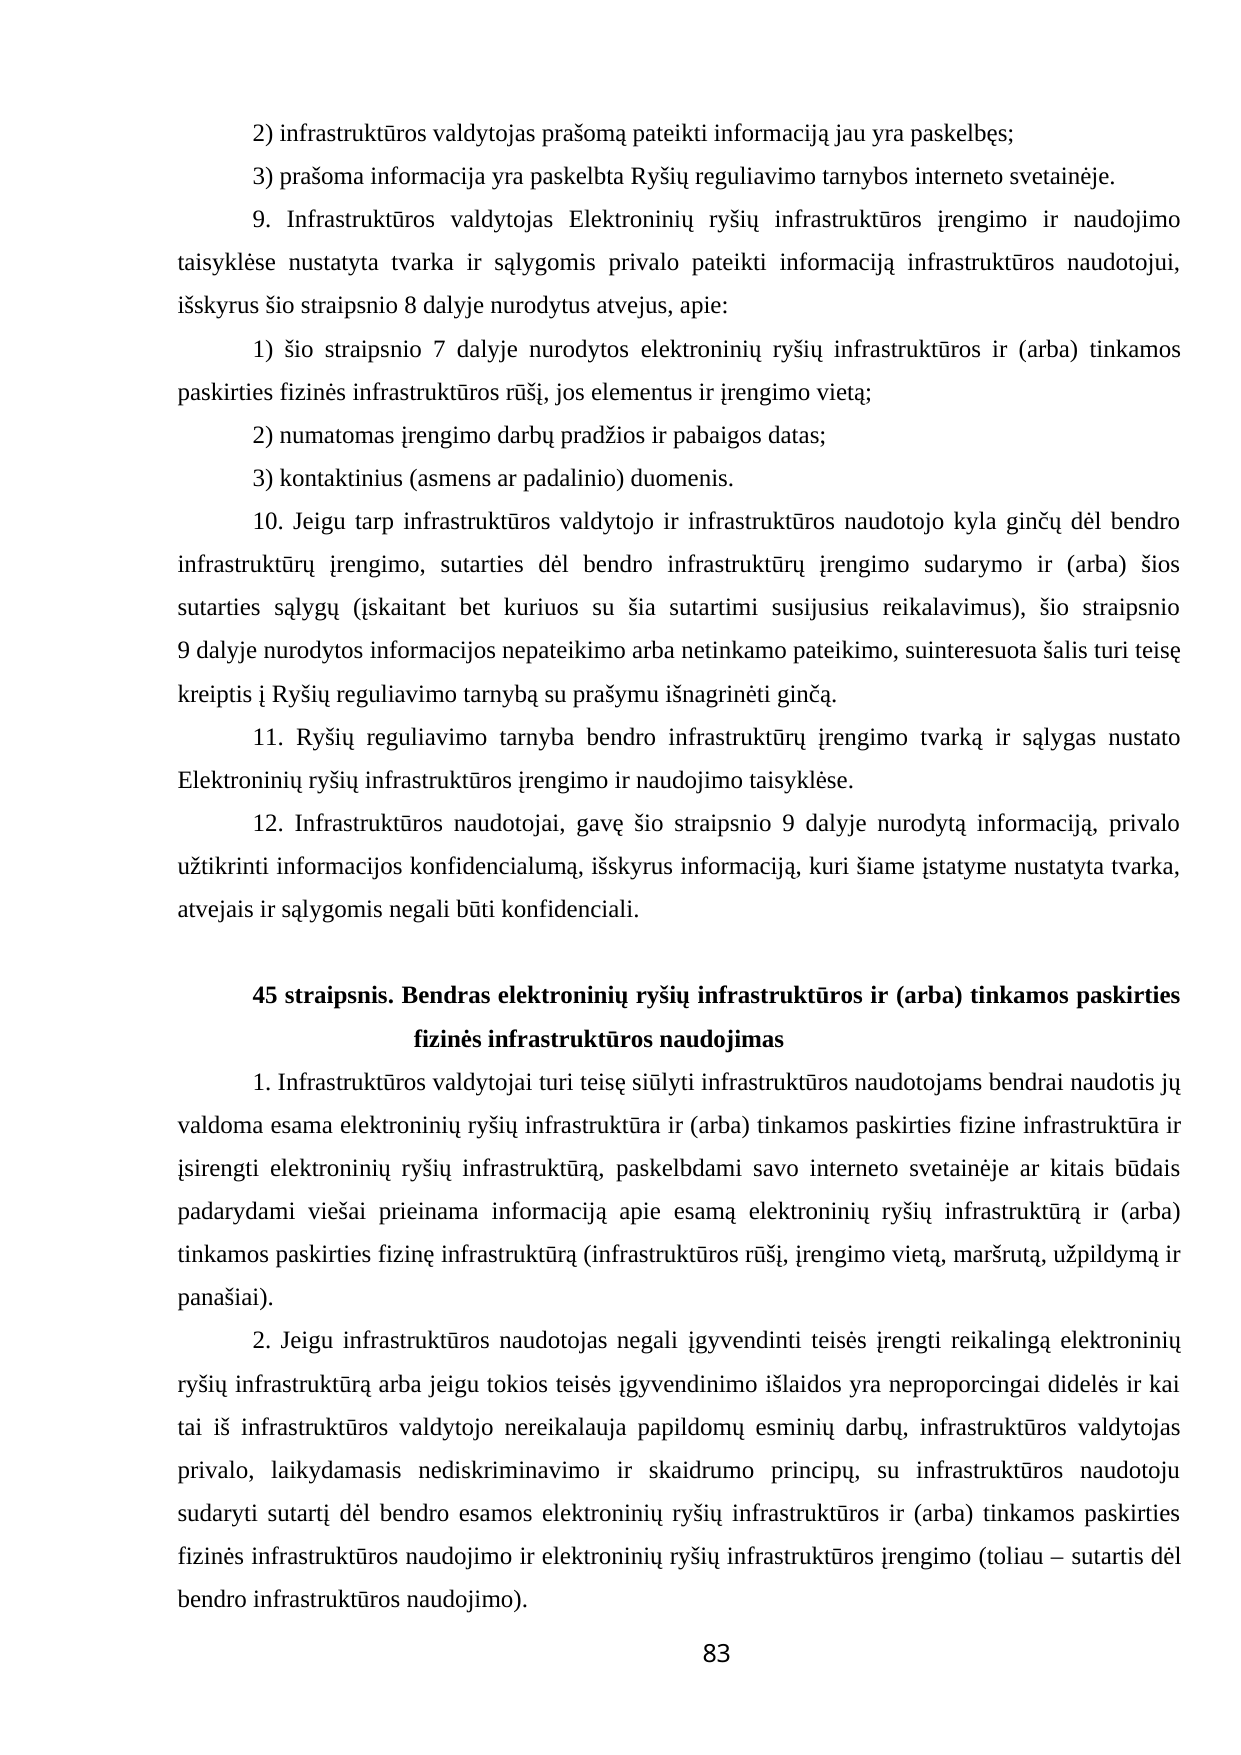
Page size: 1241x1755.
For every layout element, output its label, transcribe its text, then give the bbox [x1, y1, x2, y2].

text 12. Infrastruktūros naudotojai, gavę šio straipsnio 9 dalyje nurodytą informaciją, privalo užtikrinti informacijos konfidencialumą, išskyrus informaciją, kuri šiame įstatyme nustatyta tvarka, atvejais ir sąlygomis negali būti konfidenciali. [177, 808, 1181, 923]
text 1. Infrastruktūros valdytojai turi teisę siūlyti infrastruktūros naudotojams bendrai naudotis jų valdoma esama elektroninių ryšių infrastruktūra ir (arba) tinkamos paskirties fizine infrastruktūra ir įsirengti elektroninių ryšių infrastruktūrą, paskelbdami savo interneto svetainėje ar kitais būdais padarydami viešai prieinama informaciją apie esamą elektroninių ryšių infrastruktūrą ir (arba) tinkamos paskirties fizinę infrastruktūrą (infrastruktūros rūšį, įrengimo vietą, maršrutą, užpildymą ir panašiai). [177, 1067, 1181, 1311]
text 2. Jeigu infrastruktūros naudotojas negali įgyvendinti teisės įrengti reikalingą elektroninių ryšių infrastruktūrą arba jeigu tokios teisės įgyvendinimo išlaidos yra neproporcingai didelės ir kai tai iš infrastruktūros valdytojo nereikalauja papildomų esminių darbų, infrastruktūros valdytojas privalo, laikydamasis nediskriminavimo ir skaidrumo principų, su infrastruktūros naudotoju sudaryti sutartį dėl bendro esamos elektroninių ryšių infrastruktūros ir (arba) tinkamos paskirties fizinės infrastruktūros naudojimo ir elektroninių ryšių infrastruktūros įrengimo (toliau – sutartis dėl bendro infrastruktūros naudojimo). [177, 1326, 1181, 1613]
text 45 straipsnis. Bendras elektroninių ryšių infrastruktūros ir (arba) tinkamos paskirties fizinės infrastruktūros naudojimas [252, 981, 1181, 1052]
text 3) prašoma informacija yra paskelbta Ryšių reguliavimo tarnybos interneto svetainėje. [177, 161, 1181, 190]
text 2) numatomas įrengimo darbų pradžios ir pabaigos datas; [177, 420, 1181, 449]
text 3) kontaktinius (asmens ar padalinio) duomenis. [177, 463, 1181, 492]
text 11. Ryšių reguliavimo tarnyba bendro infrastruktūrų įrengimo tvarką ir sąlygas nustato Elektroninių ryšių infrastruktūros įrengimo ir naudojimo taisyklėse. [177, 722, 1181, 794]
text 1) šio straipsnio 7 dalyje nurodytos elektroninių ryšių infrastruktūros ir (arba) tinkamos paskirties fizinės infrastruktūros rūšį, jos elementus ir įrengimo vietą; [177, 334, 1181, 406]
text 2) infrastruktūros valdytojas prašomą pateikti informaciją jau yra paskelbęs; [177, 118, 1181, 147]
text 10. Jeigu tarp infrastruktūros valdytojo ir infrastruktūros naudotojo kyla ginčų dėl bendro infrastruktūrų įrengimo, sutarties dėl bendro infrastruktūrų įrengimo sudarymo ir (arba) šios sutarties sąlygų (įskaitant bet kuriuos su šia sutartimi susijusius reikalavimus), šio straipsnio 9 dalyje nurodytos informacijos nepateikimo arba netinkamo pateikimo, suinteresuota šalis turi teisę kreiptis į Ryšių reguliavimo tarnybą su prašymu išnagrinėti ginčą. [177, 506, 1181, 707]
text 9. Infrastruktūros valdytojas Elektroninių ryšių infrastruktūros įrengimo ir naudojimo taisyklėse nustatyta tvarka ir sąlygomis privalo pateikti informaciją infrastruktūros naudotojui, išskyrus šio straipsnio 8 dalyje nurodytus atvejus, apie: [177, 204, 1181, 319]
